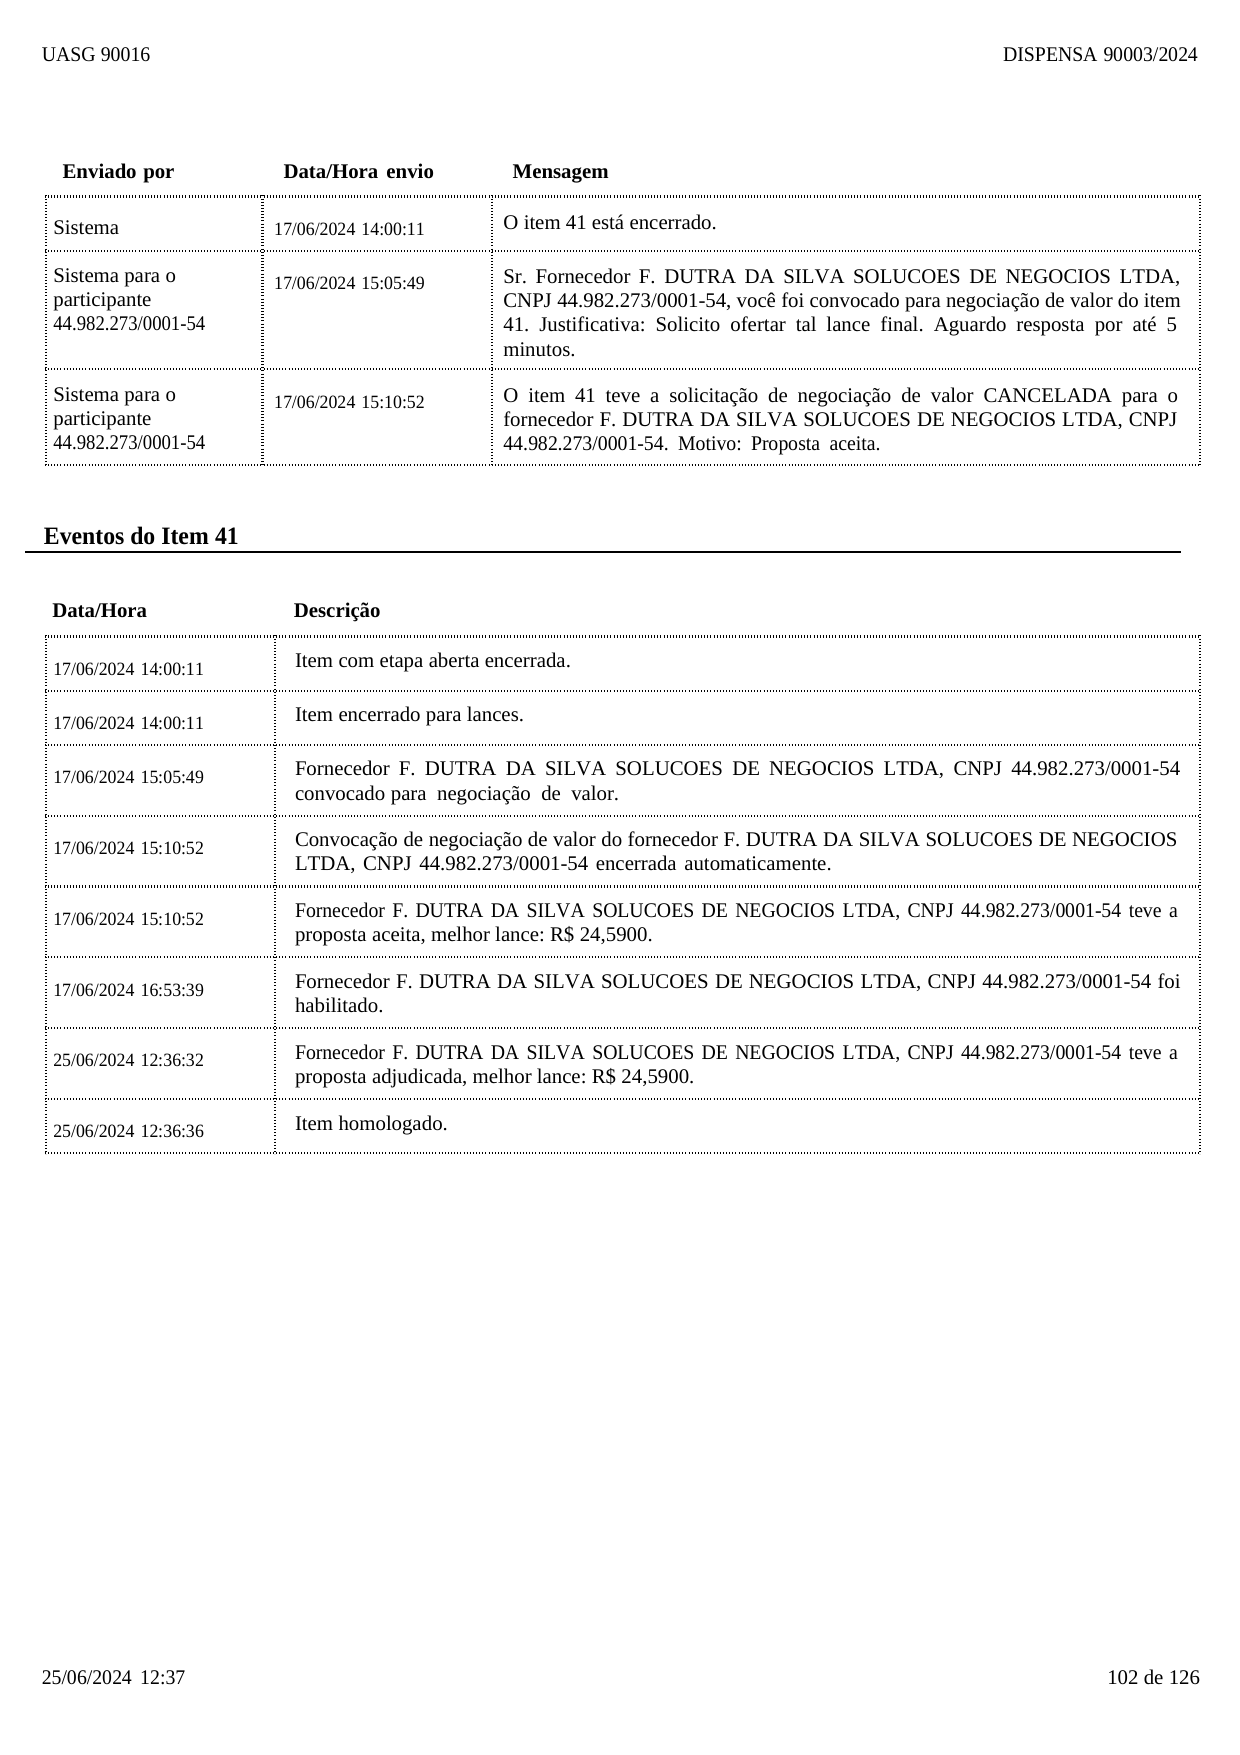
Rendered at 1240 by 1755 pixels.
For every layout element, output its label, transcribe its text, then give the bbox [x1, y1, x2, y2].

table_header 17/06/2024 14:00:11 [46, 635, 275, 689]
table_cell Fornecedor F. DUTRA DA SILVA SOLUCOES DE NEGOCIOS LTDA, CNPJ 44.982.273/0001-54 teve a proposta aceita, melhor lance: R$ 24,5900. [275, 885, 1200, 956]
table_cell 17/06/2024 15:05:49 [263, 250, 492, 368]
table_cell Convocação de negociação de valor do fornecedor F. DUTRA DA SILVA SOLUCOES DE NEGOCIOS LTDA, CNPJ 44.982.273/0001-54 encerrada automaticamente. [275, 815, 1200, 885]
table_cell 17/06/2024 15:05:49 [46, 744, 275, 814]
table_cell O item 41 teve a solicitação de negociação de valor CANCELADA para o fornecedor F. DUTRA DA SILVA SOLUCOES DE NEGOCIOS LTDA, CNPJ 44.982.273/0001-54. Motivo: Proposta aceita. [492, 368, 1200, 464]
table_cell Sistema para o participante 44.982.273/0001-54 [46, 250, 262, 368]
table_cell 25/06/2024 12:36:32 [46, 1027, 275, 1098]
text Data/Hora Descrição [52, 598, 1212, 622]
table_cell Sistema para o participante 44.982.273/0001-54 [46, 368, 262, 464]
table_cell 17/06/2024 15:10:52 [46, 885, 275, 956]
table_cell Fornecedor F. DUTRA DA SILVA SOLUCOES DE NEGOCIOS LTDA, CNPJ 44.982.273/0001-54 teve a proposta adjudicada, melhor lance: R$ 24,5900. [275, 1027, 1200, 1098]
table_cell 17/06/2024 15:10:52 [46, 815, 275, 885]
table_header O item 41 está encerrado. [492, 195, 1200, 249]
table_cell 17/06/2024 16:53:39 [46, 956, 275, 1027]
table_header 17/06/2024 14:00:11 [263, 195, 492, 249]
table_cell 25/06/2024 12:36:36 [46, 1098, 275, 1152]
table_cell Fornecedor F. DUTRA DA SILVA SOLUCOES DE NEGOCIOS LTDA, CNPJ 44.982.273/0001-54 convocado para negociação de valor. [275, 744, 1200, 814]
table_cell Item encerrado para lances. [275, 690, 1200, 744]
subtitle Eventos do Item 41 [44, 521, 1212, 549]
table_cell 17/06/2024 14:00:11 [46, 690, 275, 744]
table_cell Fornecedor F. DUTRA DA SILVA SOLUCOES DE NEGOCIOS LTDA, CNPJ 44.982.273/0001-54 foi habilitado. [275, 956, 1200, 1027]
table_cell Item homologado. [275, 1098, 1200, 1152]
table_header Item com etapa aberta encerrada. [275, 635, 1200, 689]
text Enviado por Data/Hora envio Mensagem [62, 159, 1212, 183]
table_cell Sr. Fornecedor F. DUTRA DA SILVA SOLUCOES DE NEGOCIOS LTDA, CNPJ 44.982.273/0001-54, você foi convocado para negociação de valor do item 41. Justificativa: Solicito ofertar tal lance final. Aguardo resposta por até 5 minutos. [492, 250, 1200, 368]
table_header Sistema [46, 195, 262, 249]
table_cell 17/06/2024 15:10:52 [263, 368, 492, 464]
